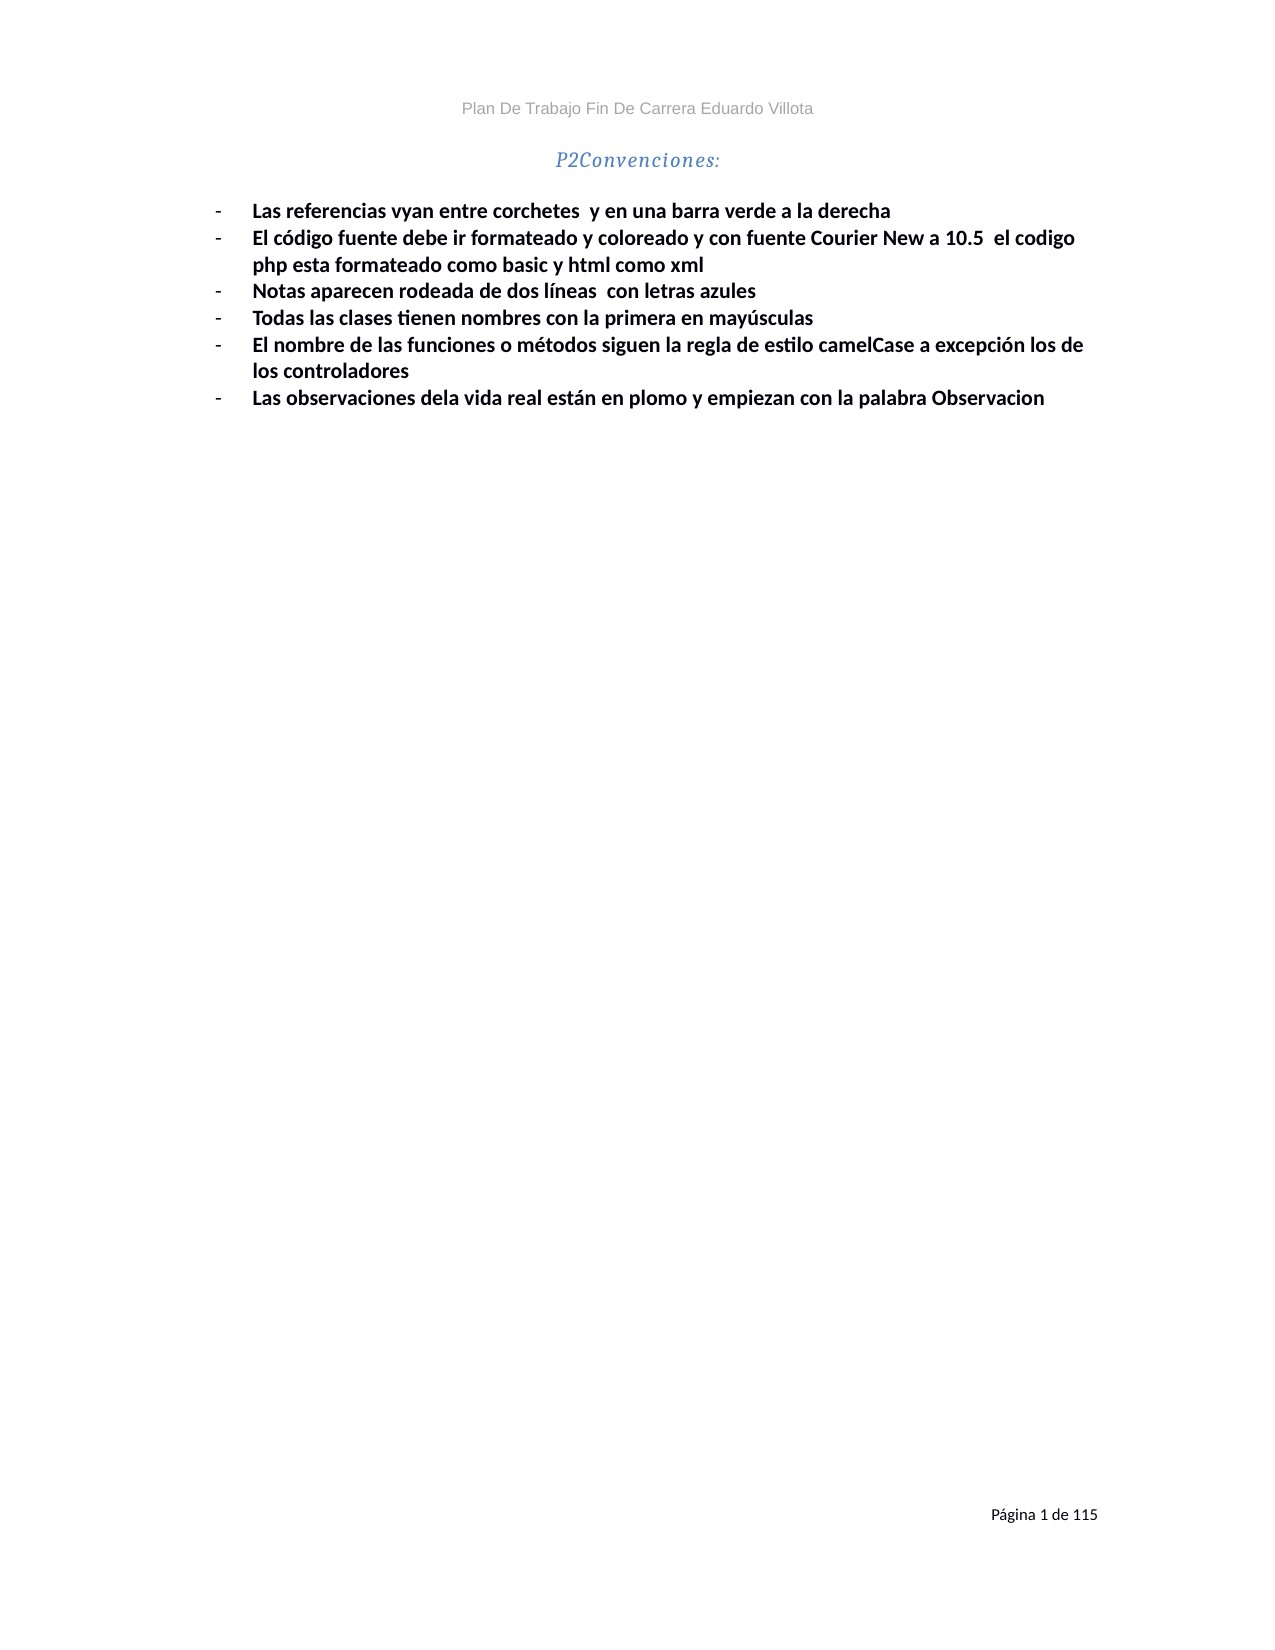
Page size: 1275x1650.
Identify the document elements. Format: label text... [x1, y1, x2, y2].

subtitle P2Convenciones: [177, 148, 1098, 173]
list Todas las clases tienen nombres con la primera en mayúsculas [215, 304, 1098, 331]
list Las observaciones dela vida real están en plomo y empiezan con la palabra Observacion [215, 384, 1098, 411]
list El nombre de las funciones o métodos siguen la regla de estilo camelCase a excepción los de los controladores [215, 331, 1098, 384]
list Notas aparecen rodeada de dos líneas con letras azules [215, 277, 1098, 304]
list Las referencias vyan entre corchetes y en una barra verde a la derecha [215, 197, 1098, 224]
list El código fuente debe ir formateado y coloreado y con fuente Courier New a 10.5 el codigo php esta formateado como basic y html como xml [215, 224, 1098, 277]
